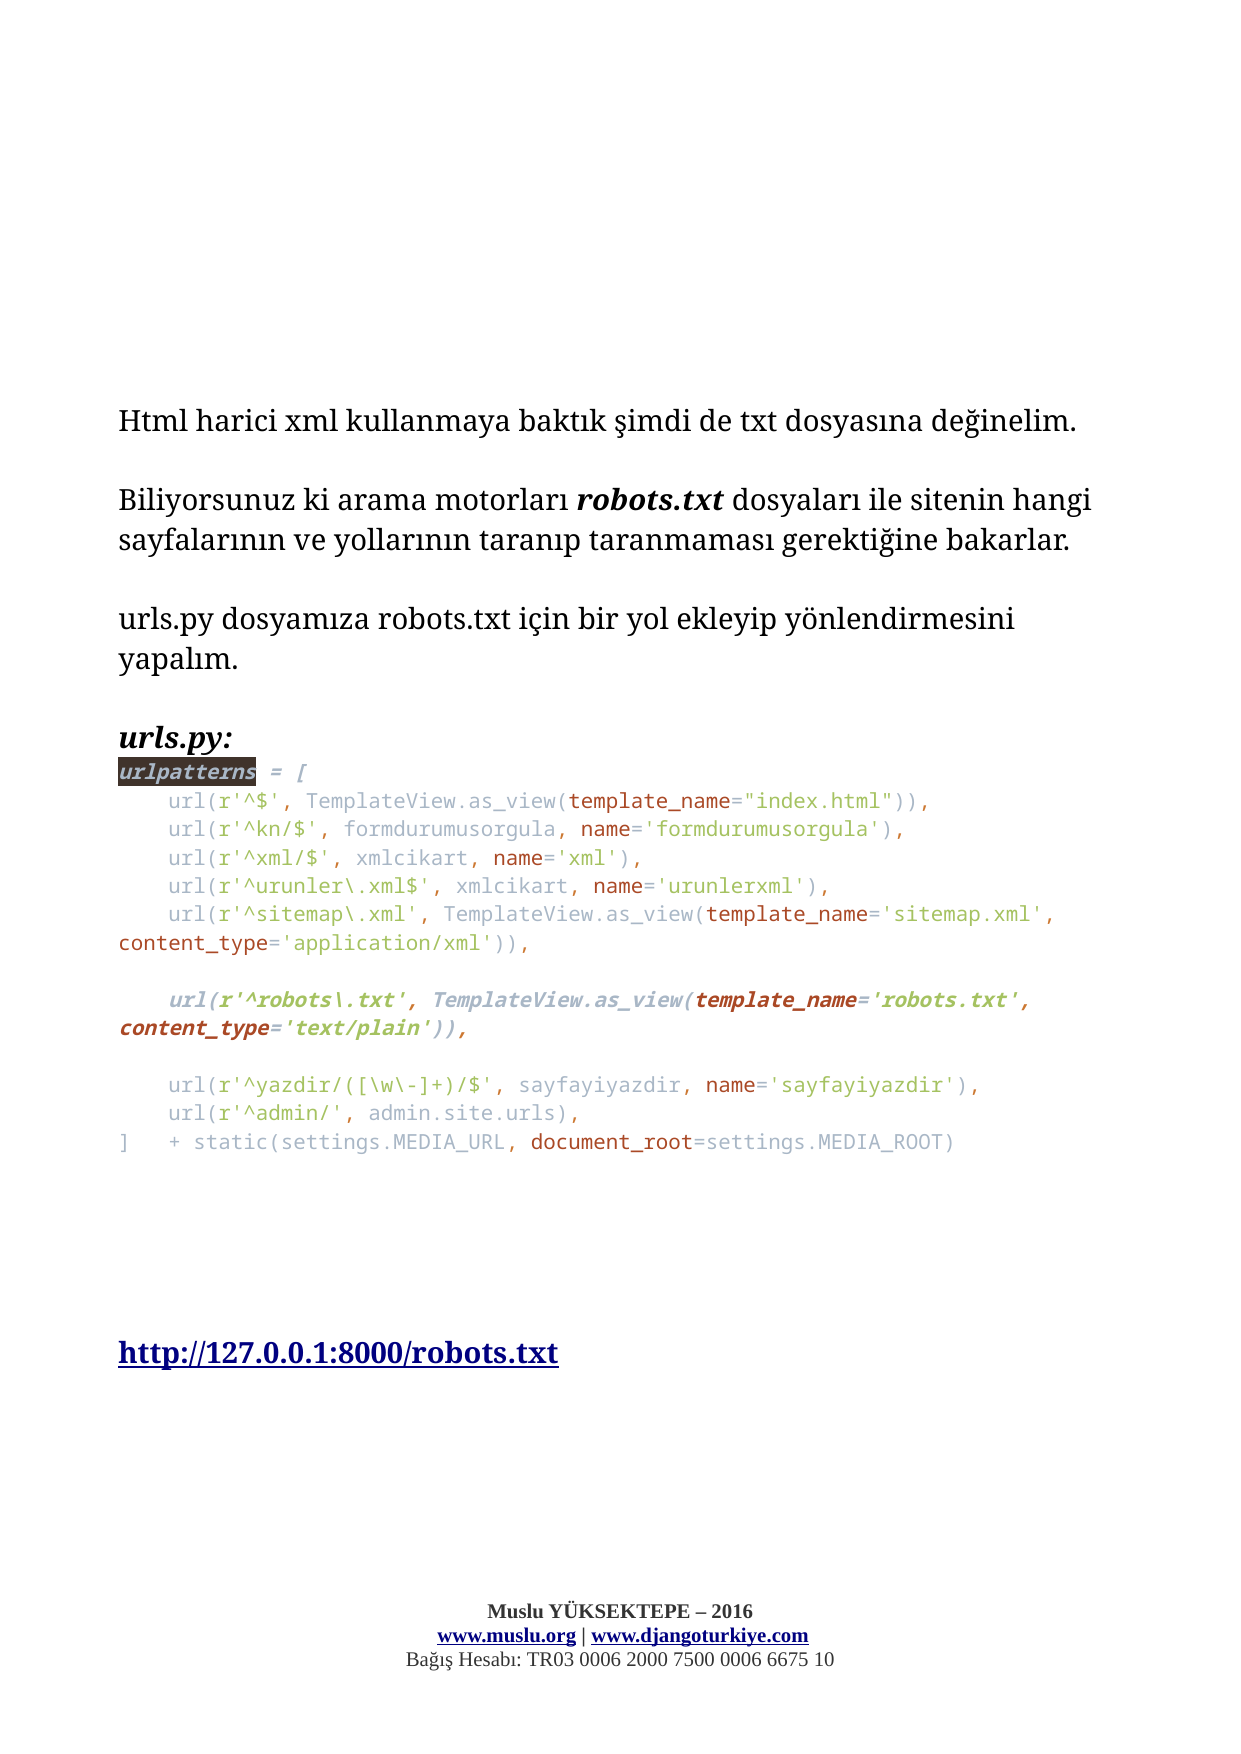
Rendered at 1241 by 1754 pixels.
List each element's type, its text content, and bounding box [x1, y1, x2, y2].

text url(r'^kn/$', formdurumusorgula, name='formdurumusorgula'), [118, 814, 1122, 843]
text url(r'^$', TemplateView.as_view(template_name="index.html")), [118, 786, 1122, 814]
text Html harici xml kullanmaya baktık şimdi de txt dosyasına değinelim. [118, 400, 1122, 440]
text url(r'^xml/$', xmlcikart, name='xml'), [118, 843, 1122, 871]
text http://127.0.0.1:8000/robots.txt [118, 1332, 1122, 1372]
text url(r'^sitemap\.xml', TemplateView.as_view(template_name='sitemap.xml', content_type='application/xml')), [118, 899, 1122, 956]
text urls.py dosyamıza robots.txt için bir yol ekleyip yönlendirmesini yapalım. [118, 598, 1122, 678]
text url(r'^robots\.txt', TemplateView.as_view(template_name='robots.txt', content_type='text/plain')), [118, 985, 1122, 1042]
text Biliyorsunuz ki arama motorları robots.txt dosyaları ile sitenin hangi sayfalarının ve yollarının taranıp taranmaması gerektiğine bakarlar. [118, 479, 1122, 559]
text urls.py: [118, 718, 1122, 757]
text url(r'^admin/', admin.site.urls), [118, 1098, 1122, 1127]
text url(r'^yazdir/([\w\-]+)/$', sayfayiyazdir, name='sayfayiyazdir'), [118, 1070, 1122, 1098]
text ] + static(settings.MEDIA_URL, document_root=settings.MEDIA_ROOT) [118, 1127, 1122, 1155]
text url(r'^urunler\.xml$', xmlcikart, name='urunlerxml'), [118, 871, 1122, 899]
text urlpatterns = [ [118, 757, 1122, 786]
